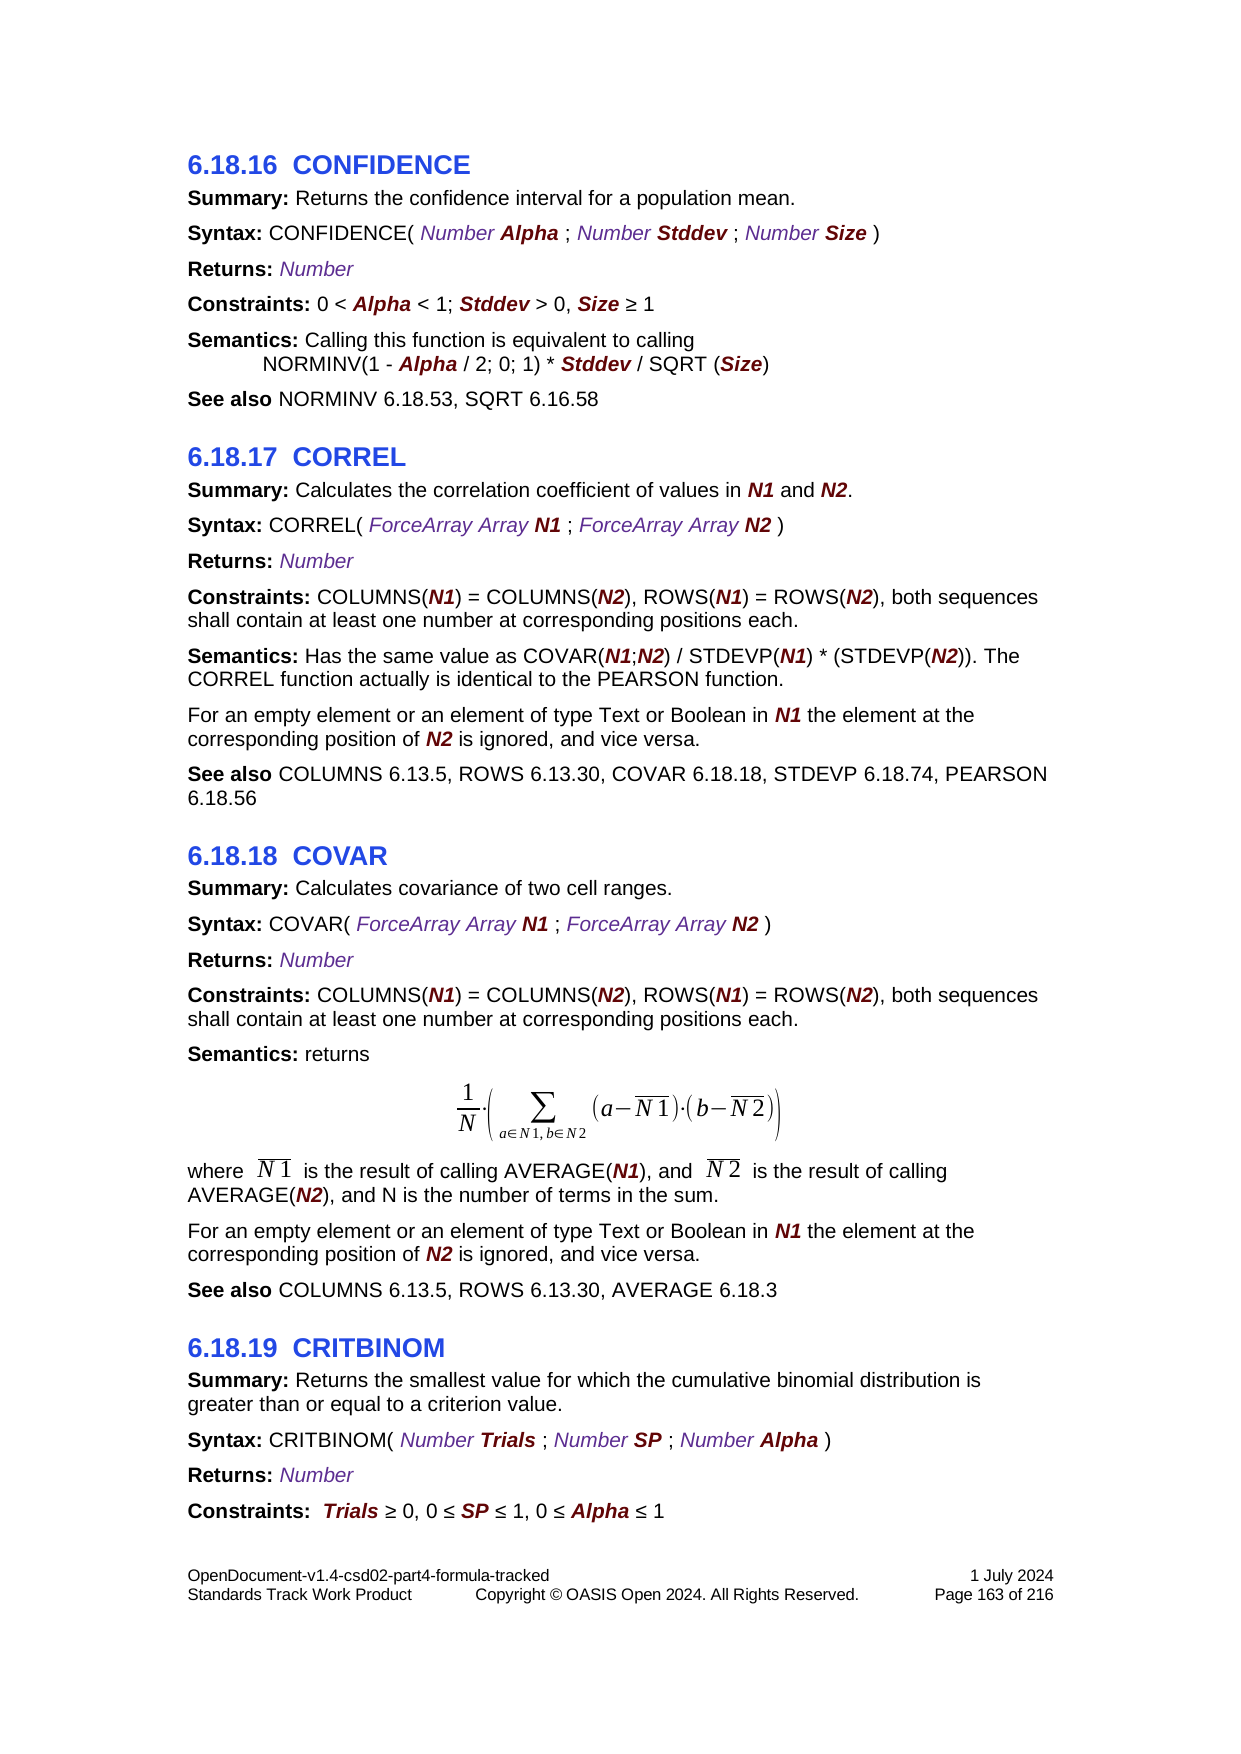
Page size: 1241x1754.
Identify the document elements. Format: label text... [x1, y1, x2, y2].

text Summary: Returns the confidence interval for a population mean. [187, 186, 1053, 209]
text Semantics: returns [187, 1043, 1053, 1066]
text where is the result of calling AVERAGE(N1), and is the result of calling AVERAGE(N2), and N is the number of terms in the sum. [187, 1155, 1053, 1207]
text Semantics: Has the same value as COVAR(N1;N2) / STDEVP(N1) * (STDEVP(N2)). The CORREL function actually is identical to the PEARSON function. [187, 644, 1053, 691]
subtitle CRITBINOM [187, 1333, 1053, 1363]
subtitle CORREL [187, 442, 1053, 472]
text See also NORMINV 6.18.53, SQRT 6.16.58 [187, 388, 1053, 411]
text Semantics: Calling this function is equivalent to calling NORMINV(1 - Alpha / 2; 0; 1) * Stddev / SQRT (Size) [187, 328, 1053, 376]
text Syntax: COVAR( ForceArray Array N1 ; ForceArray Array N2 ) [187, 912, 1053, 936]
text See also COLUMNS 6.13.5, ROWS 6.13.30, AVERAGE 6.18.3 [187, 1278, 1053, 1302]
text See also COLUMNS 6.13.5, ROWS 6.13.30, COVAR 6.18.18, STDEVP 6.18.74, PEARSON 6.18.56 [187, 763, 1053, 810]
text Constraints: Trials ≥ 0, 0 ≤ SP ≤ 1, 0 ≤ Alpha ≤ 1 [187, 1499, 1053, 1523]
subtitle COVAR [187, 841, 1053, 871]
text Syntax: CONFIDENCE( Number Alpha ; Number Stddev ; Number Size ) [187, 222, 1053, 245]
text Constraints: COLUMNS(N1) = COLUMNS(N2), ROWS(N1) = ROWS(N2), both sequences shall contain at least one number at corresponding positions each. [187, 585, 1053, 632]
text Returns: Number [187, 1464, 1053, 1487]
text Returns: Number [187, 257, 1053, 281]
text Summary: Calculates covariance of two cell ranges. [187, 877, 1053, 900]
text Returns: Number [187, 948, 1053, 972]
text Summary: Calculates the correlation coefficient of values in N1 and N2. [187, 478, 1053, 502]
text For an empty element or an element of type Text or Boolean in N1 the element at the corresponding position of N2 is ignored, and vice versa. [187, 1219, 1053, 1266]
text Syntax: CORREL( ForceArray Array N1 ; ForceArray Array N2 ) [187, 514, 1053, 537]
text Summary: Returns the smallest value for which the cumulative binomial distribution is greater than or equal to a criterion value. [187, 1369, 1053, 1416]
text Constraints: COLUMNS(N1) = COLUMNS(N2), ROWS(N1) = ROWS(N2), both sequences shall contain at least one number at corresponding positions each. [187, 984, 1053, 1031]
text Returns: Number [187, 549, 1053, 573]
subtitle CONFIDENCE [187, 150, 1053, 180]
text Syntax: CRITBINOM( Number Trials ; Number SP ; Number Alpha ) [187, 1428, 1053, 1452]
text For an empty element or an element of type Text or Boolean in N1 the element at the corresponding position of N2 is ignored, and vice versa. [187, 703, 1053, 751]
text Constraints: 0 < Alpha < 1; Stddev > 0, Size ≥ 1 [187, 293, 1053, 316]
